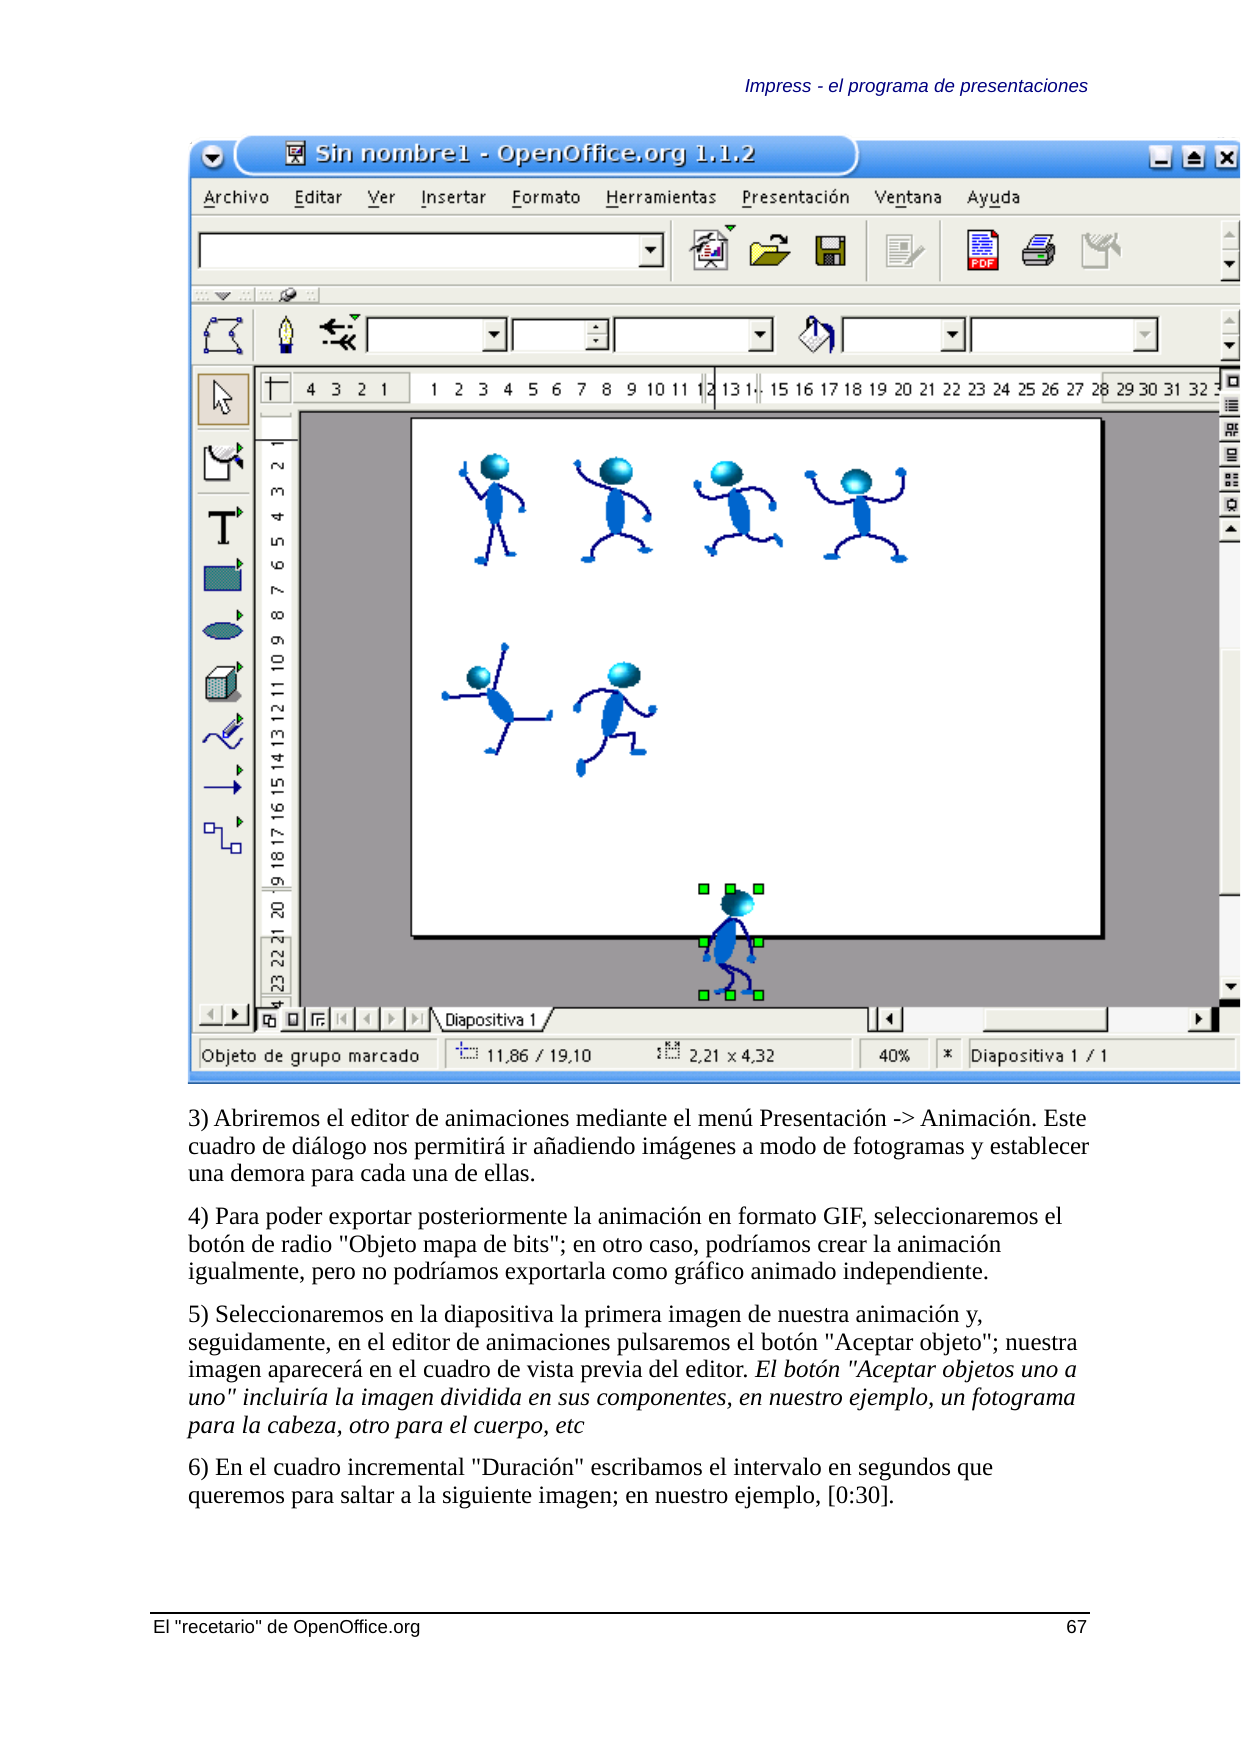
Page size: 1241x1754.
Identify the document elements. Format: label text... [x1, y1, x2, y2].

text 3) Abriremos el editor de animaciones mediante el menú Presentación -> Animación. Este cuadro de diálogo nos permitirá ir añadiendo imágenes a modo de fotogramas y establecer una demora para cada una de ellas. [188, 1104, 1090, 1187]
picture [187, 133, 1241, 1084]
text 6) En el cuadro incremental "Duración" escribamos el intervalo en segundos que queremos para saltar a la siguiente imagen; en nuestro ejemplo, [0:30]. [188, 1453, 1090, 1509]
text 4) Para poder exportar posteriormente la animación en formato GIF, seleccionaremos el botón de radio "Objeto mapa de bits"; en otro caso, podríamos crear la animación igualmente, pero no podríamos exportarla como gráfico animado independiente. [188, 1202, 1090, 1285]
text 5) Seleccionaremos en la diapositiva la primera imagen de nuestra animación y, seguidamente, en el editor de animaciones pulsaremos el botón "Aceptar objeto"; nuestra imagen aparecerá en el cuadro de vista previa del editor. El botón "Aceptar objetos uno a uno" incluiría la imagen dividida en sus componentes, en nuestro ejemplo, un fotograma para la cabeza, otro para el cuerpo, etc [188, 1300, 1090, 1438]
